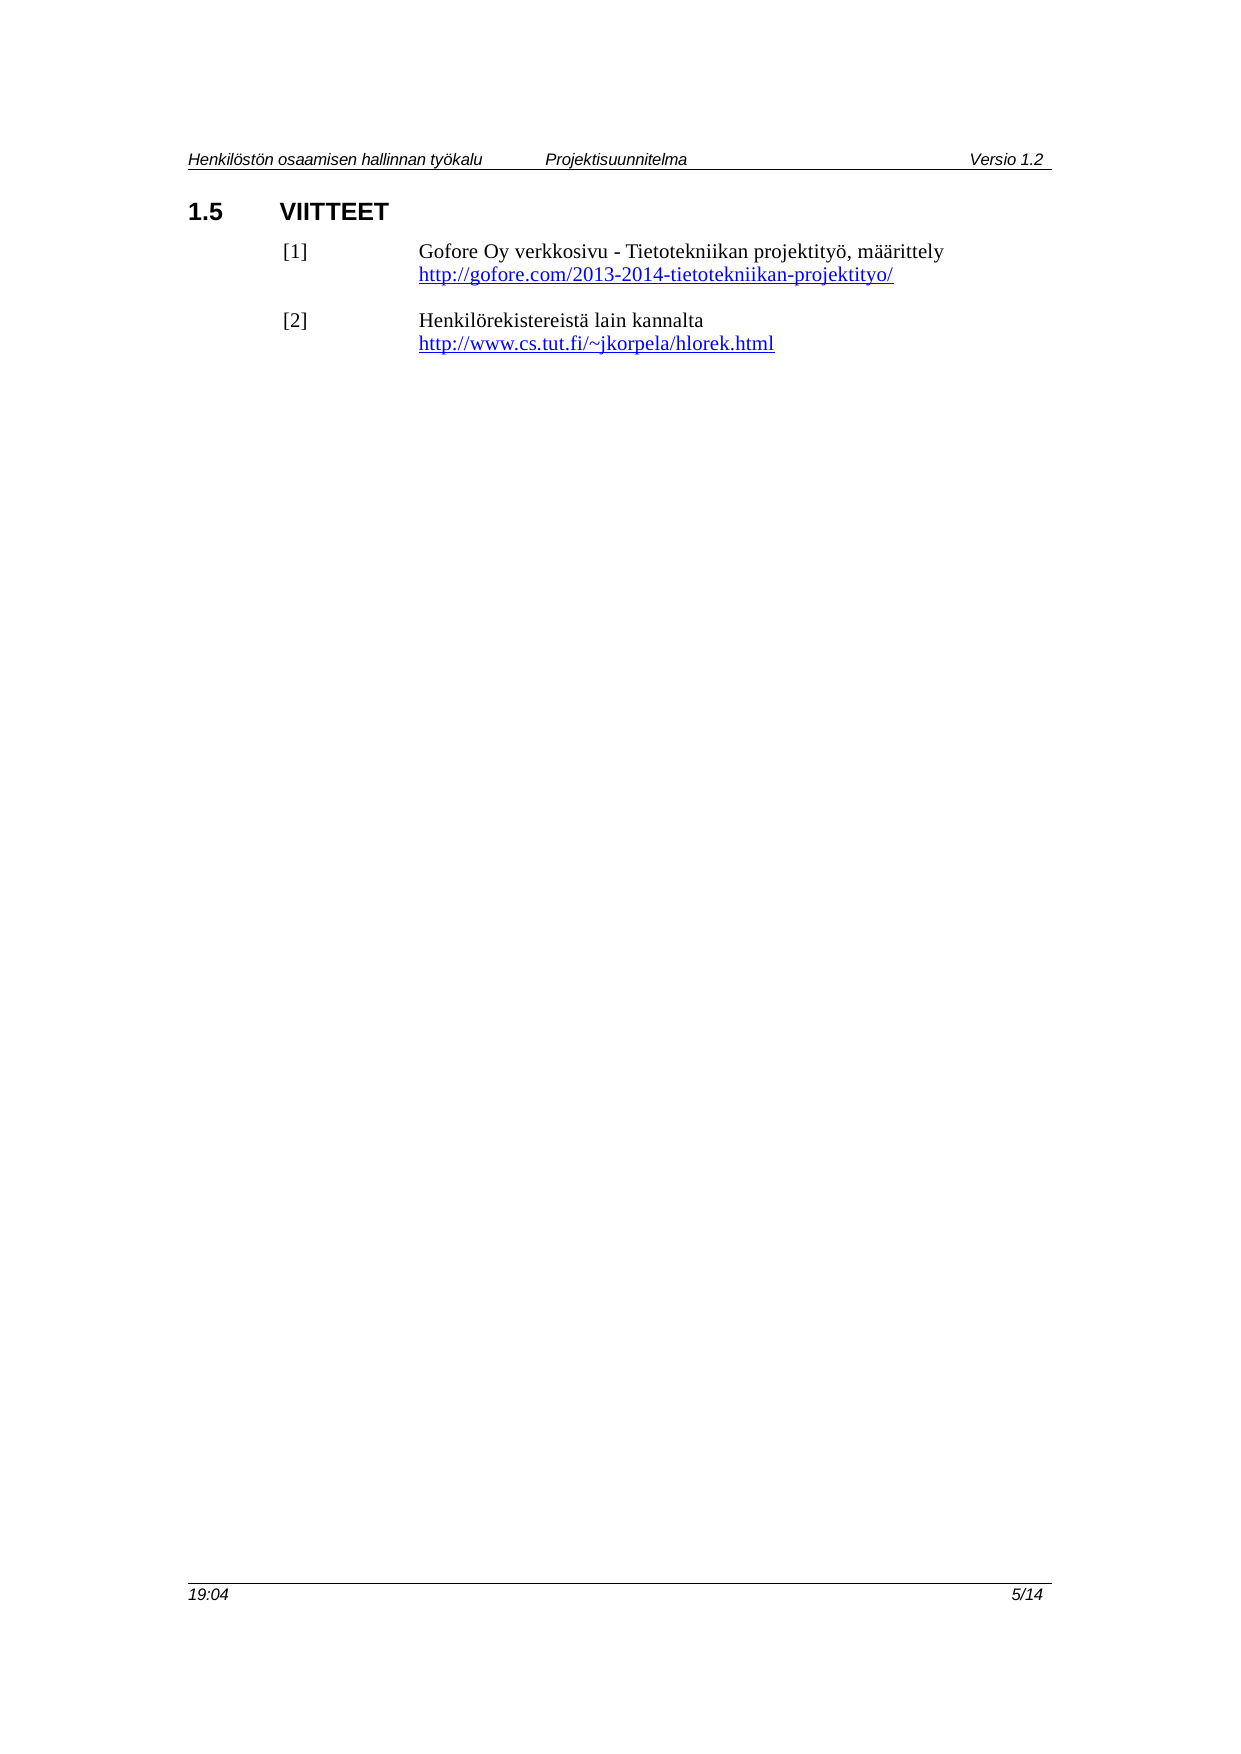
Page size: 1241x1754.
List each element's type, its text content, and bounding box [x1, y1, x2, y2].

text http://www.cs.tut.fi/~jkorpela/hlorek.html [283, 332, 1052, 355]
subtitle VIITTEET [188, 198, 1052, 226]
text [1] Gofore Oy verkkosivu - Tietotekniikan projektityö, määrittely [283, 240, 1052, 263]
text http://gofore.com/2013-2014-tietotekniikan-projektityo/ [283, 263, 1052, 286]
text [2] Henkilörekistereistä lain kannalta [283, 309, 1052, 332]
